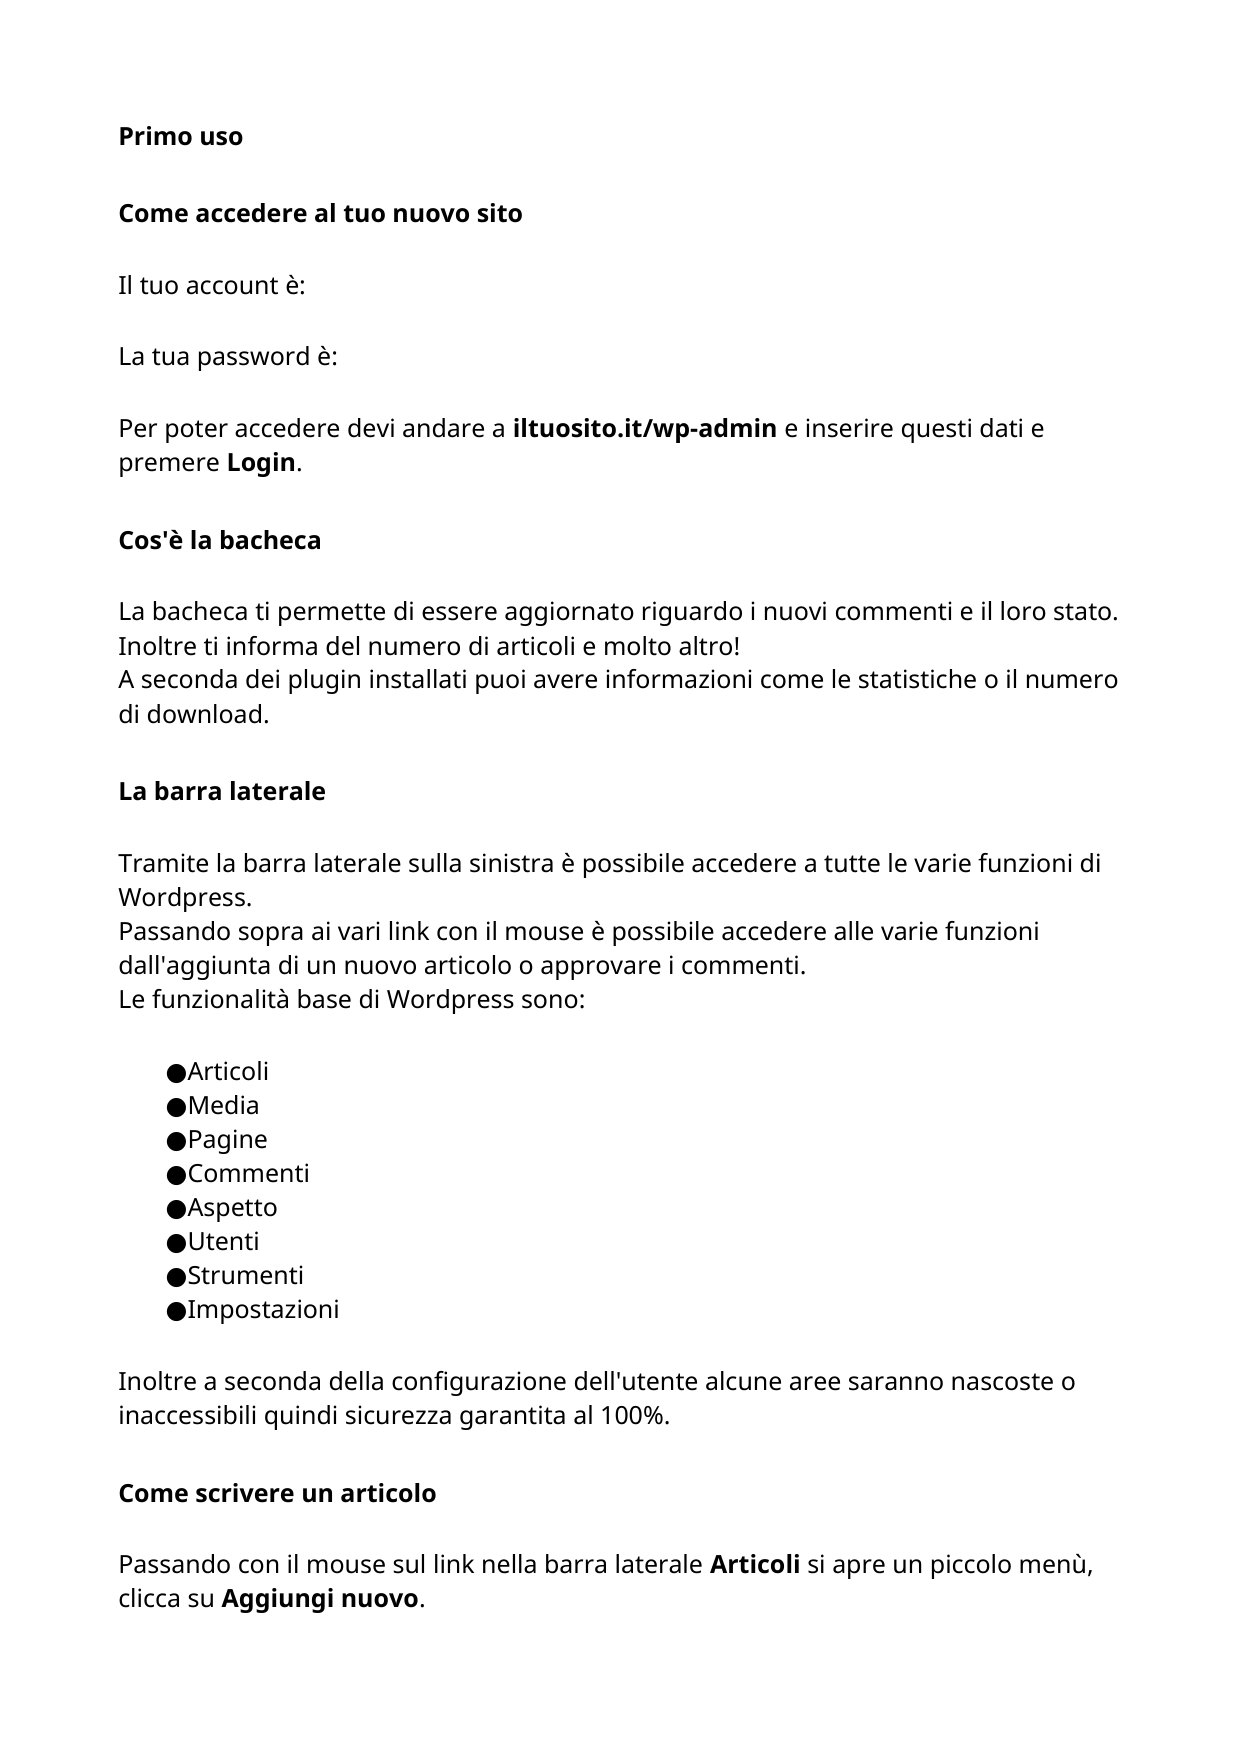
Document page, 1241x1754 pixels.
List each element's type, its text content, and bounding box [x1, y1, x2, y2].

list Commenti [118, 1156, 1122, 1190]
list Articoli [118, 1053, 1122, 1087]
text Passando con il mouse sul link nella barra laterale Articoli si apre un piccolo menù, clicca su Aggiungi nuovo. [118, 1547, 1122, 1615]
text Cos'è la bacheca [118, 522, 1122, 557]
text Come scrivere un articolo [118, 1475, 1122, 1509]
list Strumenti [118, 1258, 1122, 1292]
text Inoltre a seconda della configurazione dell'utente alcune aree saranno nascoste o inaccessibili quindi sicurezza garantita al 100%. [118, 1363, 1122, 1432]
text Primo uso [118, 118, 1122, 152]
text Per poter accedere devi andare a iltuosito.it/wp-admin e inserire questi dati e premere Login. [118, 411, 1122, 479]
text La barra laterale [118, 774, 1122, 808]
list Pagine [118, 1122, 1122, 1156]
list Media [118, 1087, 1122, 1122]
list Impostazioni [118, 1292, 1122, 1326]
text Come accedere al tuo nuovo sito [118, 196, 1122, 230]
text Il tuo account è: [118, 267, 1122, 302]
list Utenti [118, 1224, 1122, 1258]
list Aspetto [118, 1190, 1122, 1224]
text La bacheca ti permette di essere aggiornato riguardo i nuovi commenti e il loro stato. Inoltre ti informa del numero di articoli e molto altro! A seconda dei plugin installati puoi avere informazioni come le statistiche o il numero di download. [118, 594, 1122, 730]
text Tramite la barra laterale sulla sinistra è possibile accedere a tutte le varie funzioni di Wordpress. Passando sopra ai vari link con il mouse è possibile accedere alle varie funzioni dall'aggiunta di un nuovo articolo o approvare i commenti. Le funzionalità base di Wordpress sono: [118, 846, 1122, 1016]
text La tua password è: [118, 339, 1122, 373]
